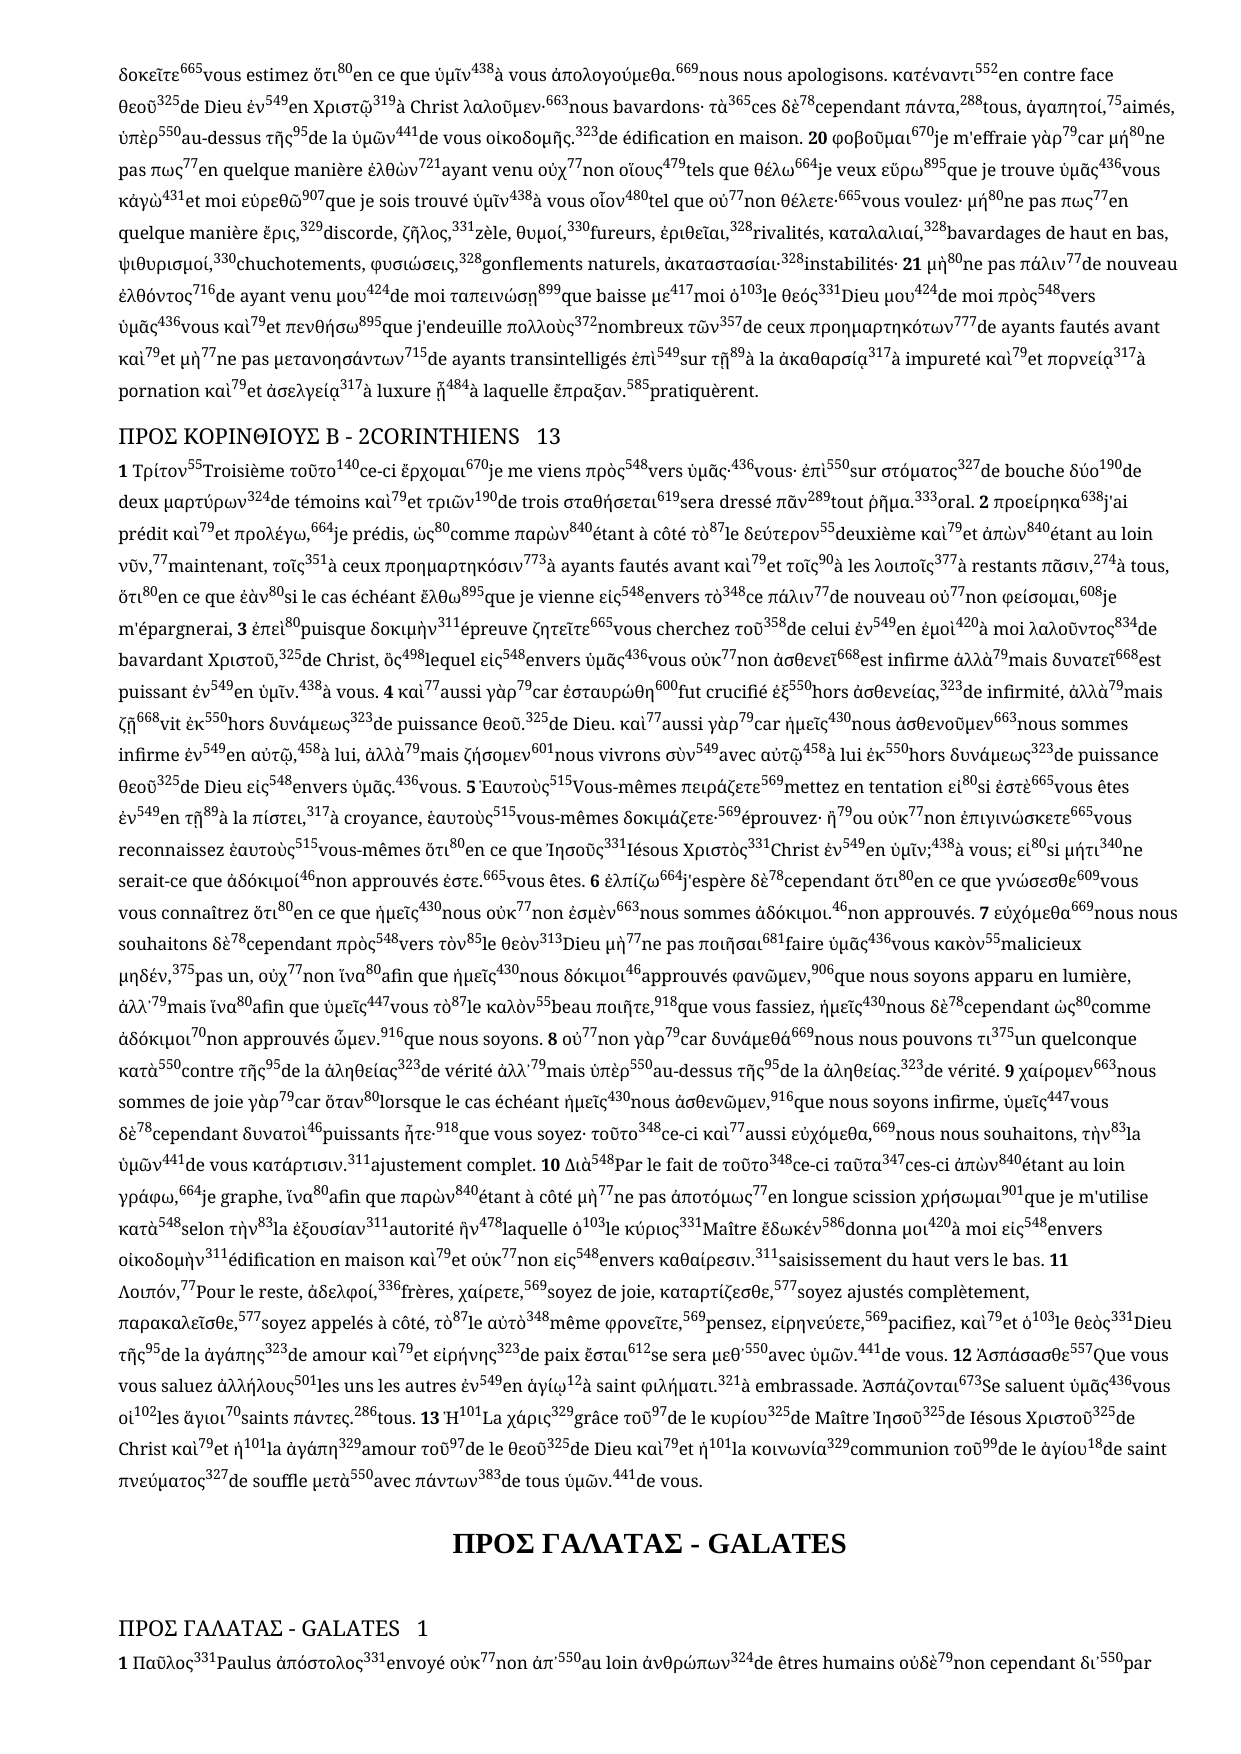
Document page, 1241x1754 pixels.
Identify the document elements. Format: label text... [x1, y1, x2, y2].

text ΠΡΟΣ ΚΟΡΙΝΘΙΟΥΣ Β - 2CORINTHIENS 13 [118, 421, 1181, 451]
text 1 Τρίτον55Troisième τοῦτο140ce-ci ἔρχομαι670je me viens πρὸς548vers ὑμᾶς·436vous· ἐπὶ550sur στόματος327de bouche δύο190de deux μαρτύρων324de témoins καὶ79et τριῶν190de trois σταθήσεται619sera dressé πᾶν289tout ῥῆμα.333oral. 2 προείρηκα638j'ai prédit καὶ79et προλέγω,664je prédis, ὡς80comme παρὼν840étant à côté τὸ87le δεύτερον55deuxième καὶ79et ἀπὼν840étant au loin νῦν,77maintenant, τοῖς351à ceux προημαρτηκόσιν773à ayants fautés avant καὶ79et τοῖς90à les λοιποῖς377à restants πᾶσιν,274à tous, ὅτι80en ce que ἐὰν80si le cas échéant ἔλθω895que je vienne εἰς548envers τὸ348ce πάλιν77de nouveau οὐ77non φείσομαι,608je m'épargnerai, 3 ἐπεὶ80puisque δοκιμὴν311épreuve ζητεῖτε665vous cherchez τοῦ358de celui ἐν549en ἐμοὶ420à moi λαλοῦντος834de bavardant Χριστοῦ,325de Christ, ὃς498lequel εἰς548envers ὑμᾶς436vous οὐκ77non ἀσθενεῖ668est infirme ἀλλὰ79mais δυνατεῖ668est puissant ἐν549en ὑμῖν.438à vous. 4 καὶ77aussi γὰρ79car ἐσταυρώθη600fut crucifié ἐξ550hors ἀσθενείας,323de infirmité, ἀλλὰ79mais ζῇ668vit ἐκ550hors δυνάμεως323de puissance θεοῦ.325de Dieu. καὶ77aussi γὰρ79car ἡμεῖς430nous ἀσθενοῦμεν663nous sommes infirme ἐν549en αὐτῷ,458à lui, ἀλλὰ79mais ζήσομεν601nous vivrons σὺν549avec αὐτῷ458à lui ἐκ550hors δυνάμεως323de puissance θεοῦ325de Dieu εἰς548envers ὑμᾶς.436vous. 5 Ἑαυτοὺς515Vous-mêmes πειράζετε569mettez en tentation εἰ80si ἐστὲ665vous êtes ἐν549en τῇ89à la πίστει,317à croyance, ἑαυτοὺς515vous-mêmes δοκιμάζετε·569éprouvez· ἢ79ou οὐκ77non ἐπιγινώσκετε665vous reconnaissez ἑαυτοὺς515vous-mêmes ὅτι80en ce que Ἰησοῦς331Iésous Χριστὸς331Christ ἐν549en ὑμῖν;438à vous; εἰ80si μήτι340ne serait-ce que ἀδόκιμοί46non approuvés ἐστε.665vous êtes. 6 ἐλπίζω664j'espère δὲ78cependant ὅτι80en ce que γνώσεσθε609vous vous connaîtrez ὅτι80en ce que ἡμεῖς430nous οὐκ77non ἐσμὲν663nous sommes ἀδόκιμοι.46non approuvés. 7 εὐχόμεθα669nous nous souhaitons δὲ78cependant πρὸς548vers τὸν85le θεὸν313Dieu μὴ77ne pas ποιῆσαι681faire ὑμᾶς436vous κακὸν55malicieux μηδέν,375pas un, οὐχ77non ἵνα80afin que ἡμεῖς430nous δόκιμοι46approuvés φανῶμεν,906que nous soyons apparu en lumière, ἀλλ᾽79mais ἵνα80afin que ὑμεῖς447vous τὸ87le καλὸν55beau ποιῆτε,918que vous fassiez, ἡμεῖς430nous δὲ78cependant ὡς80comme ἀδόκιμοι70non approuvés ὦμεν.916que nous soyons. 8 οὐ77non γὰρ79car δυνάμεθά669nous nous pouvons τι375un quelconque κατὰ550contre τῆς95de la ἀληθείας323de vérité ἀλλ᾽79mais ὑπὲρ550au-dessus τῆς95de la ἀληθείας.323de vérité. 9 χαίρομεν663nous sommes de joie γὰρ79car ὅταν80lorsque le cas échéant ἡμεῖς430nous ἀσθενῶμεν,916que nous soyons infirme, ὑμεῖς447vous δὲ78cependant δυνατοὶ46puissants ἦτε·918que vous soyez· τοῦτο348ce-ci καὶ77aussi εὐχόμεθα,669nous nous souhaitons, τὴν83la ὑμῶν441de vous κατάρτισιν.311ajustement complet. 10 Διὰ548Par le fait de τοῦτο348ce-ci ταῦτα347ces-ci ἀπὼν840étant au loin γράφω,664je graphe, ἵνα80afin que παρὼν840étant à côté μὴ77ne pas ἀποτόμως77en longue scission χρήσωμαι901que je m'utilise κατὰ548selon τὴν83la ἐξουσίαν311autorité ἣν478laquelle ὁ103le κύριος331Maître ἔδωκέν586donna μοι420à moi εἰς548envers οἰκοδομὴν311édification en maison καὶ79et οὐκ77non εἰς548envers καθαίρεσιν.311saisissement du haut vers le bas. 11 Λοιπόν,77Pour le reste, ἀδελφοί,336frères, χαίρετε,569soyez de joie, καταρτίζεσθε,577soyez ajustés complètement, παρακαλεῖσθε,577soyez appelés à côté, τὸ87le αὐτὸ348même φρονεῖτε,569pensez, εἰρηνεύετε,569pacifiez, καὶ79et ὁ103le θεὸς331Dieu τῆς95de la ἀγάπης323de amour καὶ79et εἰρήνης323de paix ἔσται612se sera μεθ᾽550avec ὑμῶν.441de vous. 12 Ἀσπάσασθε557Que vous vous saluez ἀλλήλους501les uns les autres ἐν549en ἁγίῳ12à saint φιλήματι.321à embrassade. Ἀσπάζονται673Se saluent ὑμᾶς436vous οἱ102les ἅγιοι70saints πάντες.286tous. 13 Ἡ101La χάρις329grâce τοῦ97de le κυρίου325de Maître Ἰησοῦ325de Iésous Χριστοῦ325de Christ καὶ79et ἡ101la ἀγάπη329amour τοῦ97de le θεοῦ325de Dieu καὶ79et ἡ101la κοινωνία329communion τοῦ99de le ἁγίου18de saint πνεύματος327de souffle μετὰ550avec πάντων383de tous ὑμῶν.441de vous. [118, 455, 1181, 1492]
text ΠΡΟΣ ΓΑΛΑΤΑΣ - GALATES 1 [118, 1613, 1181, 1643]
subtitle ΠΡΟΣ ΓΑΛΑΤΑΣ - GALATES [118, 1526, 1181, 1559]
text 1 Καυχᾶσθαι690Se vanter δεῖ,668attache de lien, οὐ77non συμφέρον842étant opportun μέν,77certes, ἐλεύσομαι608je me viendrai δὲ78cependant εἰς548envers ὀπτασίας310apparitions καὶ79et ἀποκαλύψεις310découvertes κυρίου.325de Maître. 2 οἶδα638j'ai su ἄνθρωπον313être humain ἐν549en Χριστῷ319à Christ πρὸ550d'avant ἐτῶν326de ans δεκατεσσάρων,192de quatorze, εἴτε79soit ἐν549en σώματι321à corps οὐκ77non οἶδα,638j'ai su, εἴτε79soit ἐκτὸς552extérieurement τοῦ99de le σώματος327de corps οὐκ77non οἶδα,638j'ai su, ὁ103le θεὸς331Dieu οἶδεν,642a su, ἁρπαγέντα744ayant été ravi τὸν85le τοιοῦτον346tel ἕως552jusqu'à ce que τρίτου210de troisième οὐρανοῦ.325de ciel. 3 καὶ79et οἶδα638j'ai su τὸν85le τοιοῦτον138tel ἄνθρωπον,313être humain, εἴτε79soit ἐν549en σώματι321à corps εἴτε79soit χωρὶς552séparément τοῦ99de le σώματος327de corps οὐκ77non οἶδα,638j'ai su, ὁ103le θεὸς331Dieu οἶδεν,642a su, 4 ὅτι80en ce que ἡρπάγη600fut ravi εἰς548envers τὸν85le παράδεισον313paradis καὶ79et ἤκουσεν586écouta ἄρρητα5ineffables ῥήματα314oraux ἃ481lesquels οὐκ77non ἐξὸν842étant permis ἀνθρώπῳ319à être humain λαλῆσαι.681bavarder. 5 ὑπὲρ550au-dessus τοῦ97de le τοιούτου358de tel καυχήσομαι,608je me vanterai, ὑπὲρ550au-dessus δὲ78cependant ἐμαυτοῦ511de moi-même οὐ77non καυχήσομαι608je me vanterai εἰ551si μὴ77ne pas ἐν549en ταῖς248à les ἀσθενείαις.316à infirmités. 6 Ἐὰν80Si le cas échéant γὰρ79car θελήσω895que je veuille καυχήσασθαι,682se vanter, οὐκ77non ἔσομαι608je me serai ἄφρων,47insensé, ἀλήθειαν311vérité γὰρ79car ἐρῶ·602je dirai· φείδομαι670je m'épargne δέ,78cependant, μή80ne pas τις390un quelconque εἰς548envers ἐμὲ417moi λογίσηται905que se calcule ὑπὲρ548au-dessus ὃ482lequel βλέπει668regarde με417moi ἢ79ou ἀκούει668écoute [τι]375[un quelconque] ἐξ550hors ἐμοῦ424de moi 7 καὶ79et τῇ89à la ὑπερβολῇ317à hyperbole τῶν94de les ἀποκαλύψεων.322de découvertes. διὸ79c'est pourquoi ἵνα80afin que μὴ77ne pas ὑπεραίρωμαι,929que je sois élevé au-dessus, ἐδόθη600fut donné μοι420à moi σκόλοψ331piquant τῇ249à la σαρκί,317à chair, ἄγγελος331messager σατανᾶ,325de Satanas, ἵνα80afin que με417moi κολαφίζῃ,921que tabasse, ἵνα80afin que μὴ77ne pas ὑπεραίρωμαι.929que je sois élevé au-dessus. 8 ὑπὲρ550au-dessus τούτου358de celui-ci τρὶς77trois fois τὸν85le κύριον313Maître παρεκάλεσα582j'appelai à côté ἵνα80afin que ἀποστῇ899que dresse au loin ἀπ᾽550au loin ἐμοῦ.424de moi. 9 καὶ79et εἴρηκέν642a dit μοι·420à moi· ἀρκεῖ668suffit σοι439à toi ἡ101la χάρις329grâce μου,424de moi, ἡ101la γὰρ79car δύναμις329puissance ἐν549en ἀσθενείᾳ317à infirmité τελεῖται.680est achevé. Ἥδιστα77Plus plaisamment οὖν79donc μᾶλλον77davantage καυχήσομαι608je me vanterai ἐν549en ταῖς88à les ἀσθενείαις316à infirmités μου,424de moi, ἵνα80afin que ἐπισκηνώσῃ899que réside ἐπ᾽548sur ἐμὲ417moi ἡ101la δύναμις329puissance τοῦ97de le Χριστοῦ.325de Christ. 10 διὸ79c'est pourquoi εὐδοκῶ664j'estime en bien ἐν549en ἀσθενείαις,316à infirmités, ἐν549en ὕβρεσιν,316à brutalités, ἐν549en ἀνάγκαις,316à nécessités, ἐν549en διωγμοῖς318à poursuites καὶ79et στενοχωρίαις,316à étroitesses d'espaces, ὑπὲρ550au-dessus Χριστοῦ·325de Christ· ὅταν80lorsque le cas échéant γὰρ79car ἀσθενῶ,917que je sois infirme, τότε77alors δυνατός47puissant εἰμι.664je suis. 11 Γέγονα638J'ai devenu ἄφρων,47insensé, ὑμεῖς447vous με417moi ἠναγκάσατε.583vous contraignîtes. ἐγὼ431moi γὰρ79car ὤφειλον621je devais ὑφ᾽550sous ὑμῶν441de vous συνίστασθαι·692être dressé avec· οὐδὲν375aucun γὰρ79car ὑστέρησα582je manquai τῶν96de les ὑπερλίαν77très au-dessus ἀποστόλων324de envoyés εἰ80si καὶ77aussi οὐδέν392aucun εἰμι.664je suis. 12 τὰ104les μὲν340certes σημεῖα332signes τοῦ97de le ἀποστόλου325de envoyé κατειργάσθη600fut mis au travail complètement ἐν549en ὑμῖν438à vous ἐν549en πάσῃ273à toute ὑπομονῇ,317à résistance, σημείοις320à signes τε79en outre καὶ79et τέρασιν320à prodiges καὶ79et δυνάμεσιν.316à puissances. 13 τί412quel γάρ79car ἐστιν668est ὃ482lequel ἡσσώθητε597vous fûtes infériorisé ὑπὲρ548au-dessus τὰς82les λοιπὰς370restantes ἐκκλησίας,310églises, εἰ551si μὴ77ne pas ὅτι80en ce que αὐτὸς513moi-même ἐγὼ431moi οὐ77non κατενάρκησα582j'engourdis de haut en bas ὑμῶν;441de vous; χαρίσασθέ557que vous vous faites grâce μοι420à moi τὴν83la ἀδικίαν311injustice ταύτην.136celle-ci. 14 Ἰδοὺ306Voici τρίτον55troisième τοῦτο140ce-ci ἑτοίμως77préparement ἔχω664j'ai ἐλθεῖν681venir πρὸς548vers ὑμᾶς,436vous, καὶ79et οὐ77non καταναρκήσω·602j'engourdirai de haut en bas· οὐ77non γὰρ79car ζητῶ664je cherche τὰ481ces ὑμῶν441de vous ἀλλ᾽79mais ὑμᾶς.436vous. οὐ77non γὰρ79car ὀφείλει668doit τὰ104les τέκνα332enfants τοῖς90à les γονεῦσιν318à parents θησαυρίζειν689thésauriser ἀλλ᾽79mais οἱ102les γονεῖς330parents τοῖς92à les τέκνοις.320à enfants. 15 ἐγὼ431moi δὲ78cependant ἥδιστα77plus plaisamment δαπανήσω602je dépenserai καὶ79et ἐκδαπανηθήσομαι615je serai dépensé en dehors ὑπὲρ550au-dessus τῶν94de les ψυχῶν322de âmes ὑμῶν.441de vous. εἰ80si περισσοτέρως77plus surabondamment ὑμᾶς436vous ἀγαπῶ[ν],840aimant, ἧσσον77moins ἀγαπῶμαι;676je suis aimé; 16 Ἔστω572Soit δέ,78cependant, ἐγὼ431moi οὐ77non κατεβάρησα582j'alourdis de haut en bas ὑμᾶς·436vous· ἀλλ᾽79mais ὑπάρχων840subsistant πανοῦργος47apte à tout faire δόλῳ319à fraude ὑμᾶς436vous ἔλαβον.582je pris. 17 μή340ne pas τινα373un quelconque ὧν491de lesquels ἀπέσταλκα638j'ai envoyé πρὸς548vers ὑμᾶς,436vous, δι᾽550par αὐτοῦ464de lui ἐπλεονέκτησα582j'abusai ὑμᾶς;436vous; 18 παρεκάλεσα582j'appelai à côté Τίτον313Titus καὶ79et συναπέστειλα582j'envoyai avec τὸν85le ἀδελφόν·313frère· μήτι340ne serait-ce que ἐπλεονέκτησεν586abusa ὑμᾶς436vous Τίτος;331Titus; οὐ340non τῷ93à le αὐτῷ146à même πνεύματι321à souffle περιεπατήσαμεν;581nous piétinâmes autour; οὐ340non τοῖς92à les αὐτοῖς145à mêmes ἴχνεσιν;320à traces; 19 Πάλαι77Vieillement δοκεῖτε665vous estimez ὅτι80en ce que ὑμῖν438à vous ἀπολογούμεθα.669nous nous apologisons. κατέναντι552en contre face θεοῦ325de Dieu ἐν549en Χριστῷ319à Christ λαλοῦμεν·663nous bavardons· τὰ365ces δὲ78cependant πάντα,288tous, ἀγαπητοί,75aimés, ὑπὲρ550au-dessus τῆς95de la ὑμῶν441de vous οἰκοδομῆς.323de édification en maison. 20 φοβοῦμαι670je m'effraie γὰρ79car μή80ne pas πως77en quelque manière ἐλθὼν721ayant venu οὐχ77non οἵους479tels que θέλω664je veux εὕρω895que je trouve ὑμᾶς436vous κἀγὼ431et moi εὑρεθῶ907que je sois trouvé ὑμῖν438à vous οἷον480tel que οὐ77non θέλετε·665vous voulez· μή80ne pas πως77en quelque manière ἔρις,329discorde, ζῆλος,331zèle, θυμοί,330fureurs, ἐριθεῖαι,328rivalités, καταλαλιαί,328bavardages de haut en bas, ψιθυρισμοί,330chuchotements, φυσιώσεις,328gonflements naturels, ἀκαταστασίαι·328instabilités· 21 μὴ80ne pas πάλιν77de nouveau ἐλθόντος716de ayant venu μου424de moi ταπεινώσῃ899que baisse με417moi ὁ103le θεός331Dieu μου424de moi πρὸς548vers ὑμᾶς436vous καὶ79et πενθήσω895que j'endeuille πολλοὺς372nombreux τῶν357de ceux προημαρτηκότων777de ayants fautés avant καὶ79et μὴ77ne pas μετανοησάντων715de ayants transintelligés ἐπὶ549sur τῇ89à la ἀκαθαρσίᾳ317à impureté καὶ79et πορνείᾳ317à pornation καὶ79et ἀσελγείᾳ317à luxure ᾗ484à laquelle ἔπραξαν.585pratiquèrent. [118, 59, 1181, 402]
